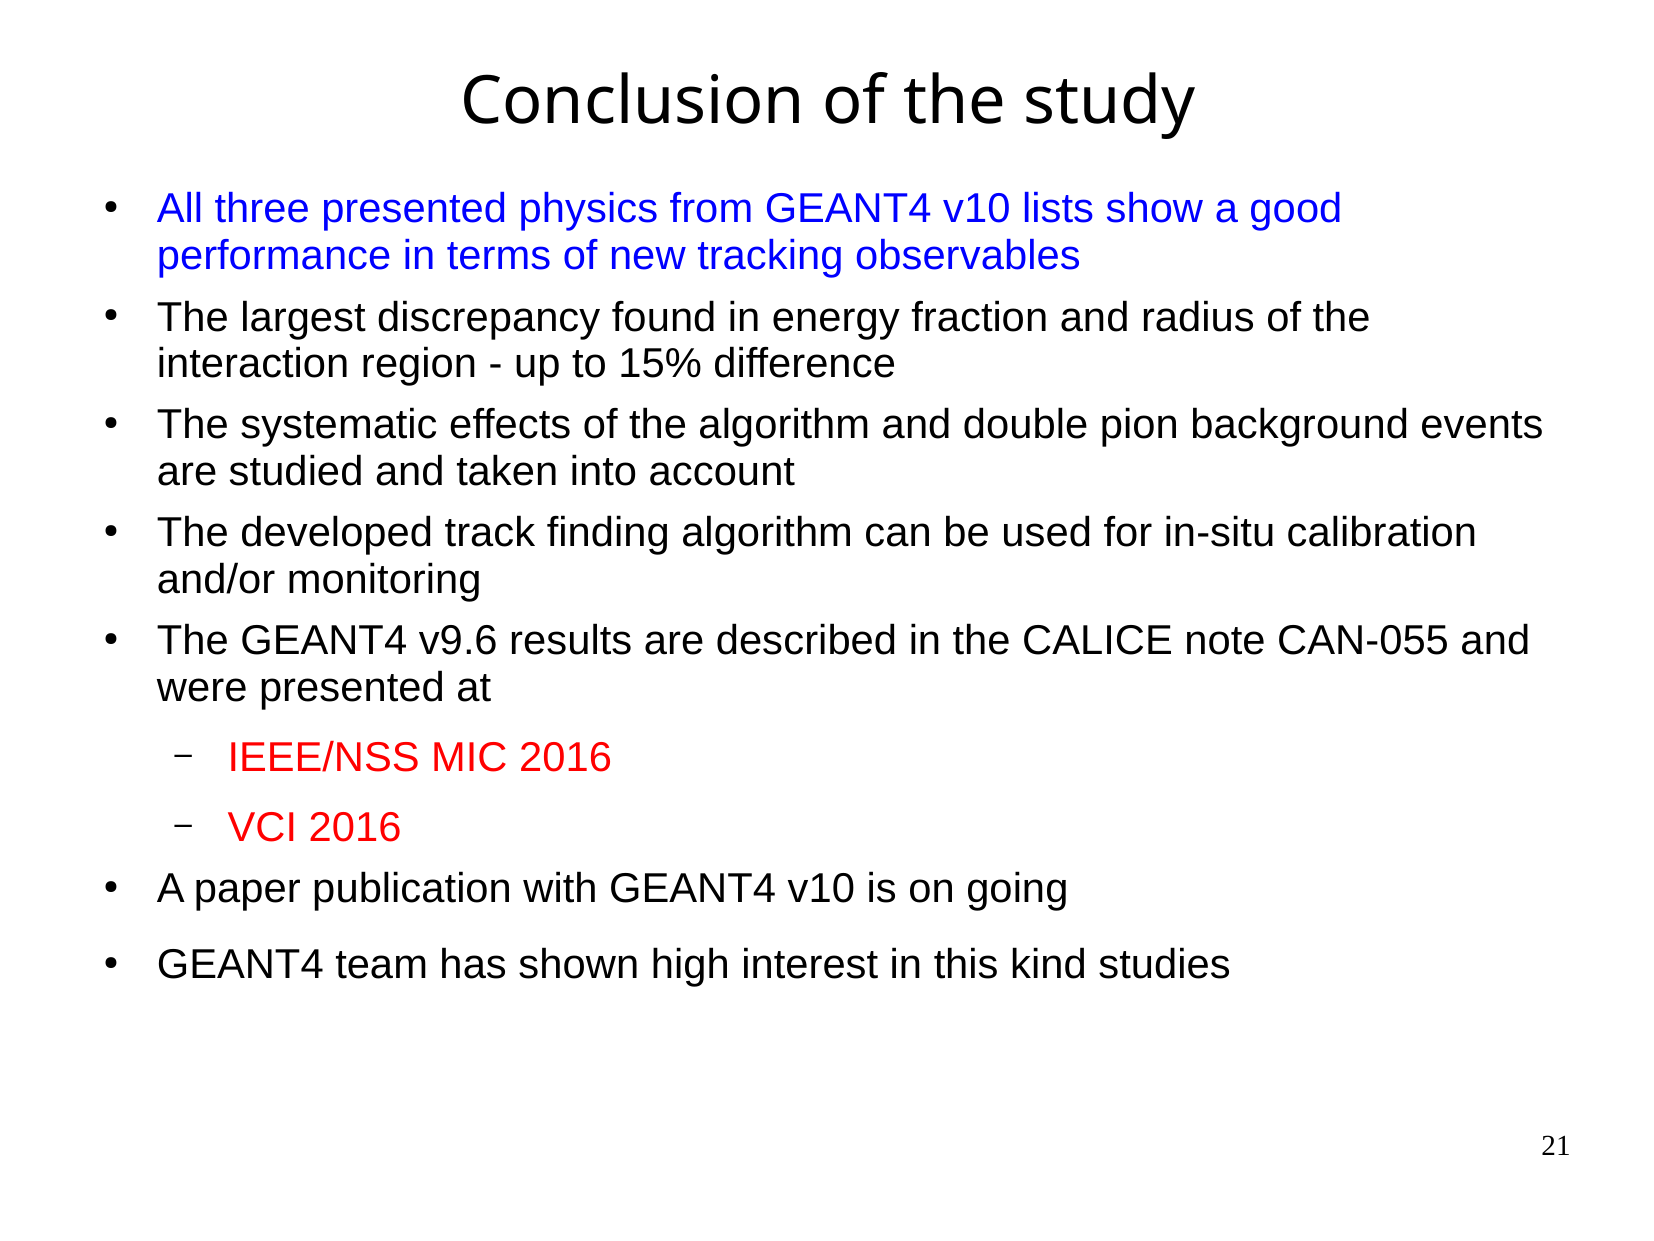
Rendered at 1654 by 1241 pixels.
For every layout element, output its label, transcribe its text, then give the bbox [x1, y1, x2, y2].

list All three presented physics from GEANT4 v10 lists show a good performance in terms of new tracking observables The largest discrepancy found in energy fraction and radius of the interaction region - up to 15% difference The systematic effects of the algorithm and double pion background events are studied and taken into account The developed track finding algorithm can be used for in-situ calibration and/or monitoring The GEANT4 v9.6 results are described in the CALICE note CAN-055 and were presented at IEEE/NSS MIC 2016 VCI 2016 A paper publication with GEANT4 v10 is on going GEANT4 team has shown high interest in this kind studies [85, 185, 1571, 1188]
title Conclusion of the study [85, 40, 1571, 156]
